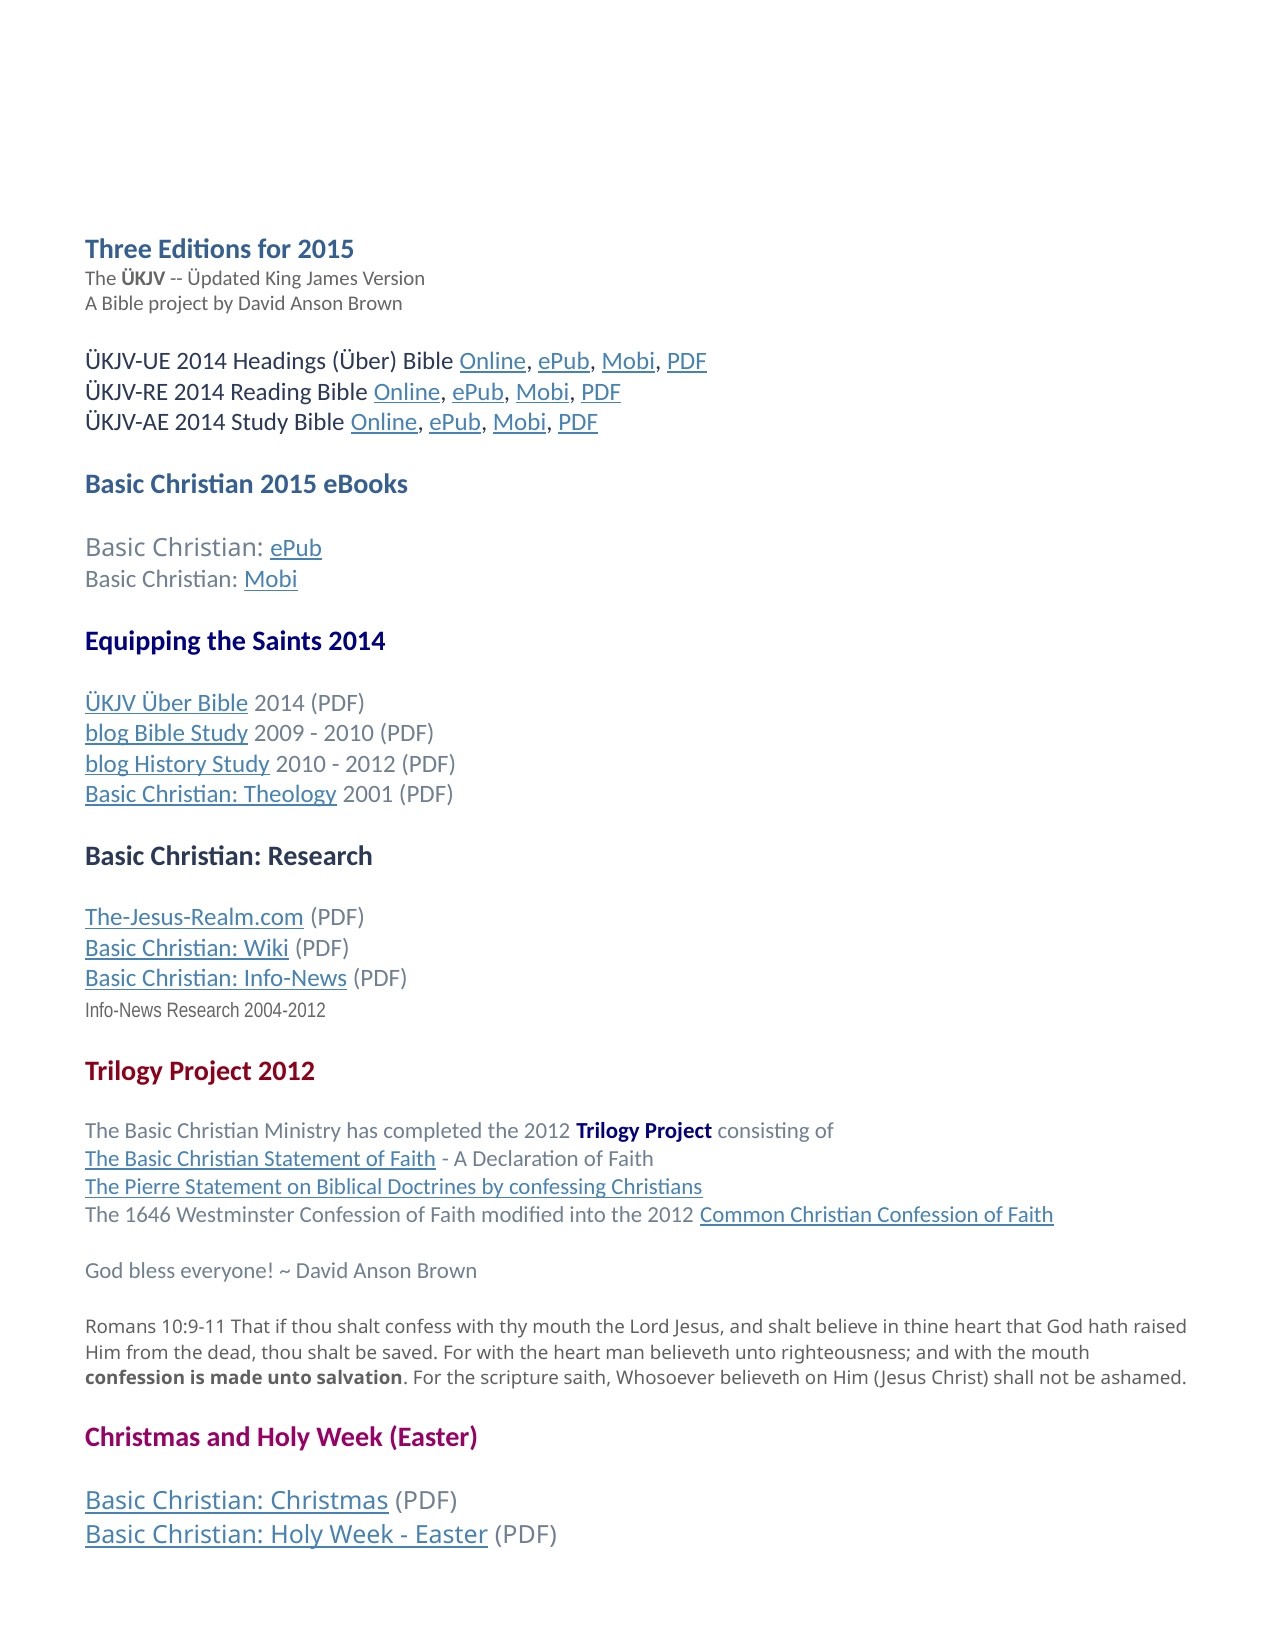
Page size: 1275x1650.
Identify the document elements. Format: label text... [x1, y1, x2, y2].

table_header [77, 104, 85, 1551]
table_header [1190, 104, 1198, 1551]
table_cell Three Editions for 2015 The ÜKJV -- Üpdated King James Version A Bible project by David Anson Brown ÜKJV-UE 2014 Headings (Über) Bible Online, ePub, Mobi, PDF ÜKJV-RE 2014 Reading Bible Online, ePub, Mobi, PDF ÜKJV-AE 2014 Study Bible Online, ePub, Mobi, PDF Basic Christian 2015 eBooks Basic Christian: ePub Basic Christian: Mobi Equipping the Saints 2014 ÜKJV Über Bible 2014 (PDF) blog Bible Study 2009 - 2010 (PDF) blog History Study 2010 - 2012 (PDF) Basic Christian: Theology 2001 (PDF) Basic Christian: Research The-Jesus-Realm.com (PDF) Basic Christian: Wiki (PDF) Basic Christian: Info-News (PDF) Info-News Research 2004-2012 Trilogy Project 2012 The Basic Christian Ministry has completed the 2012 Trilogy Project consisting of The Basic Christian Statement of Faith - A Declaration of Faith The Pierre Statement on Biblical Doctrines by confessing Christians The 1646 Westminster Confession of Faith modified into the 2012 Common Christian Confession of Faith God bless everyone! ~ David Anson Brown Romans 10:9-11 That if thou shalt confess with thy mouth the Lord Jesus, and shalt believe in thine heart that God hath raised Him from the dead, thou shalt be saved. For with the heart man believeth unto righteousness; and with the mouth confession is made unto salvation. For the scripture saith, Whosoever believeth on Him (Jesus Christ) shall not be ashamed. Christmas and Holy Week (Easter) Basic Christian: Christmas (PDF) Basic Christian: Holy Week - Easter (PDF) [85, 104, 1190, 1551]
